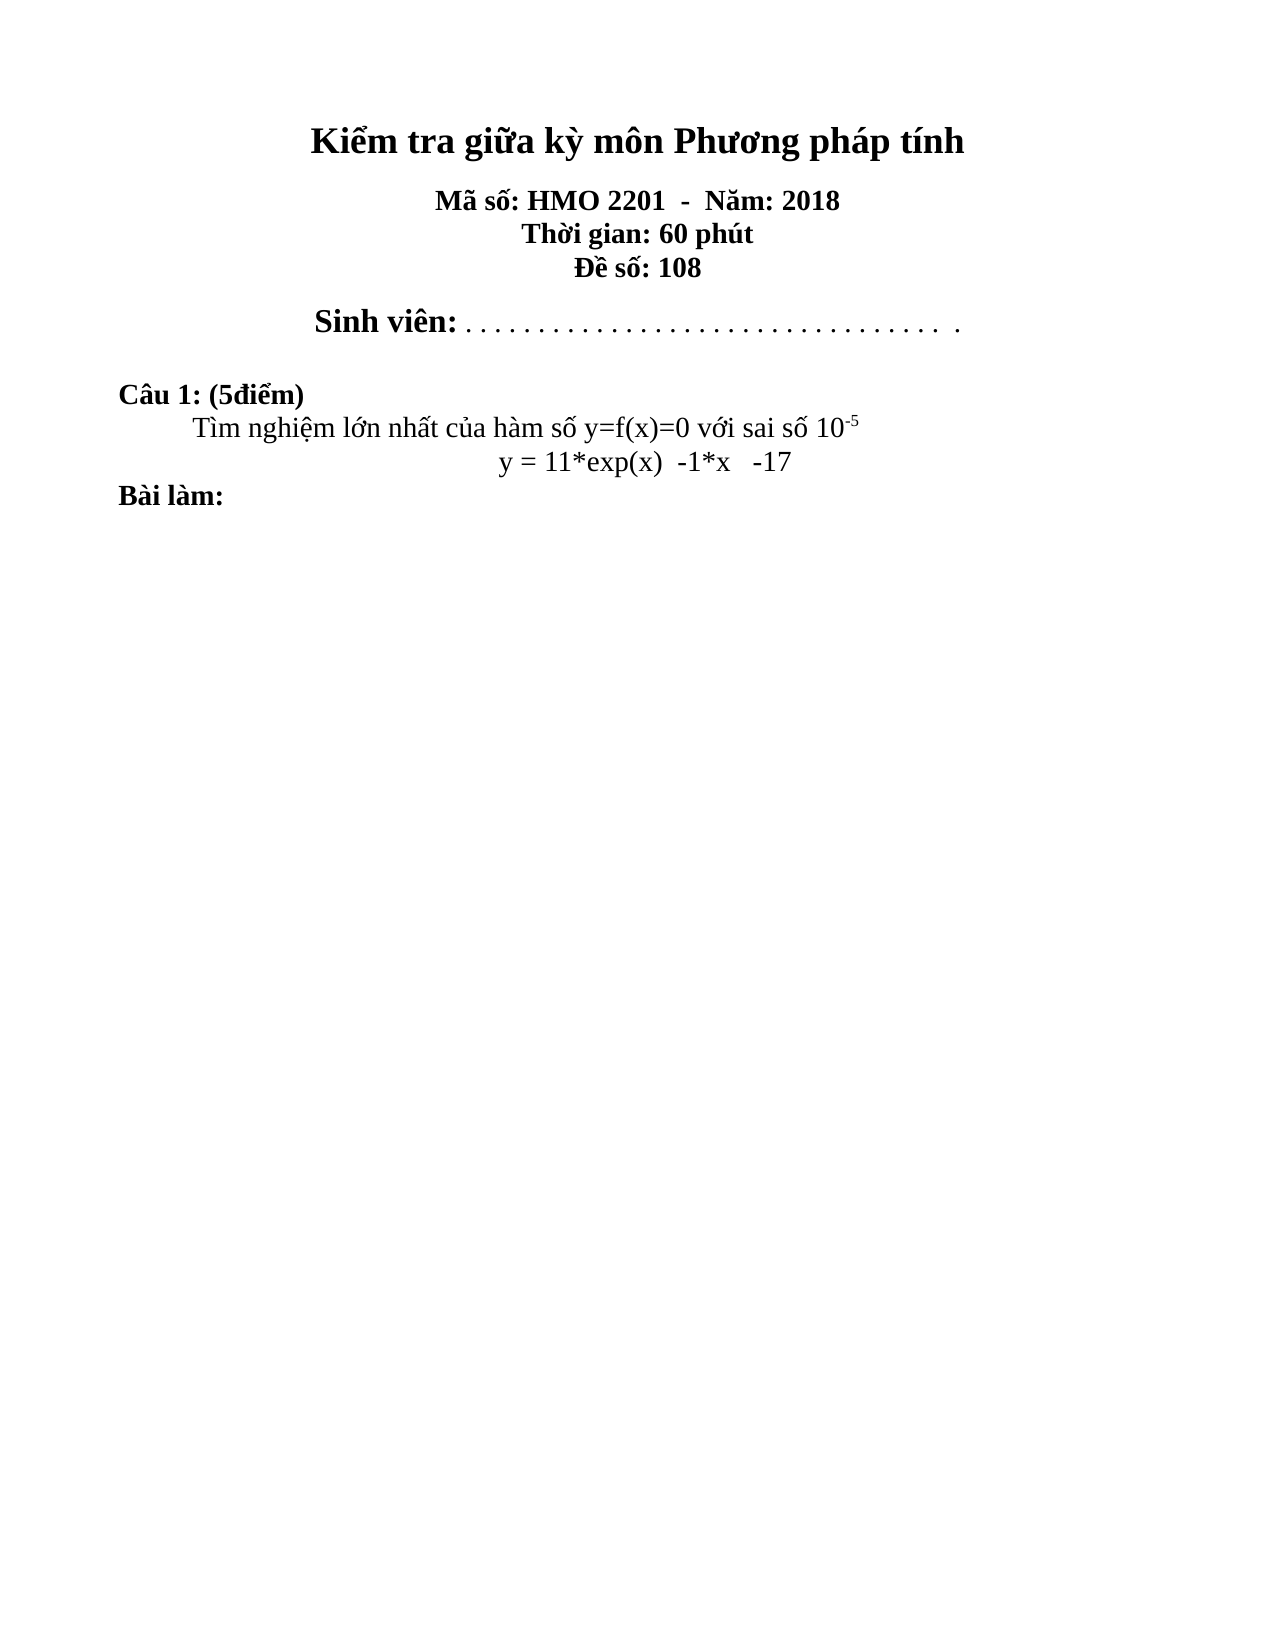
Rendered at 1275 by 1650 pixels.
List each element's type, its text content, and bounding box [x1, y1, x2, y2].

text Sinh viên: . . . . . . . . . . . . . . . . . . . . . . . . . . . . . . . . . . [118, 301, 1157, 340]
text Bài làm: [118, 478, 1157, 511]
text Mã số: HMO 2201 - Năm: 2018 [118, 183, 1157, 216]
text Câu 1: (5điểm) [118, 377, 1157, 411]
text Kiểm tra giữa kỳ môn Phương pháp tính [118, 118, 1157, 161]
text Đề số: 108 [118, 250, 1157, 283]
text Tìm nghiệm lớn nhất của hàm số y=f(x)=0 với sai số 10-5 [118, 411, 1157, 444]
text Thời gian: 60 phút [118, 216, 1157, 250]
text y = 11*exp(x) -1*x -17 [118, 444, 1157, 478]
